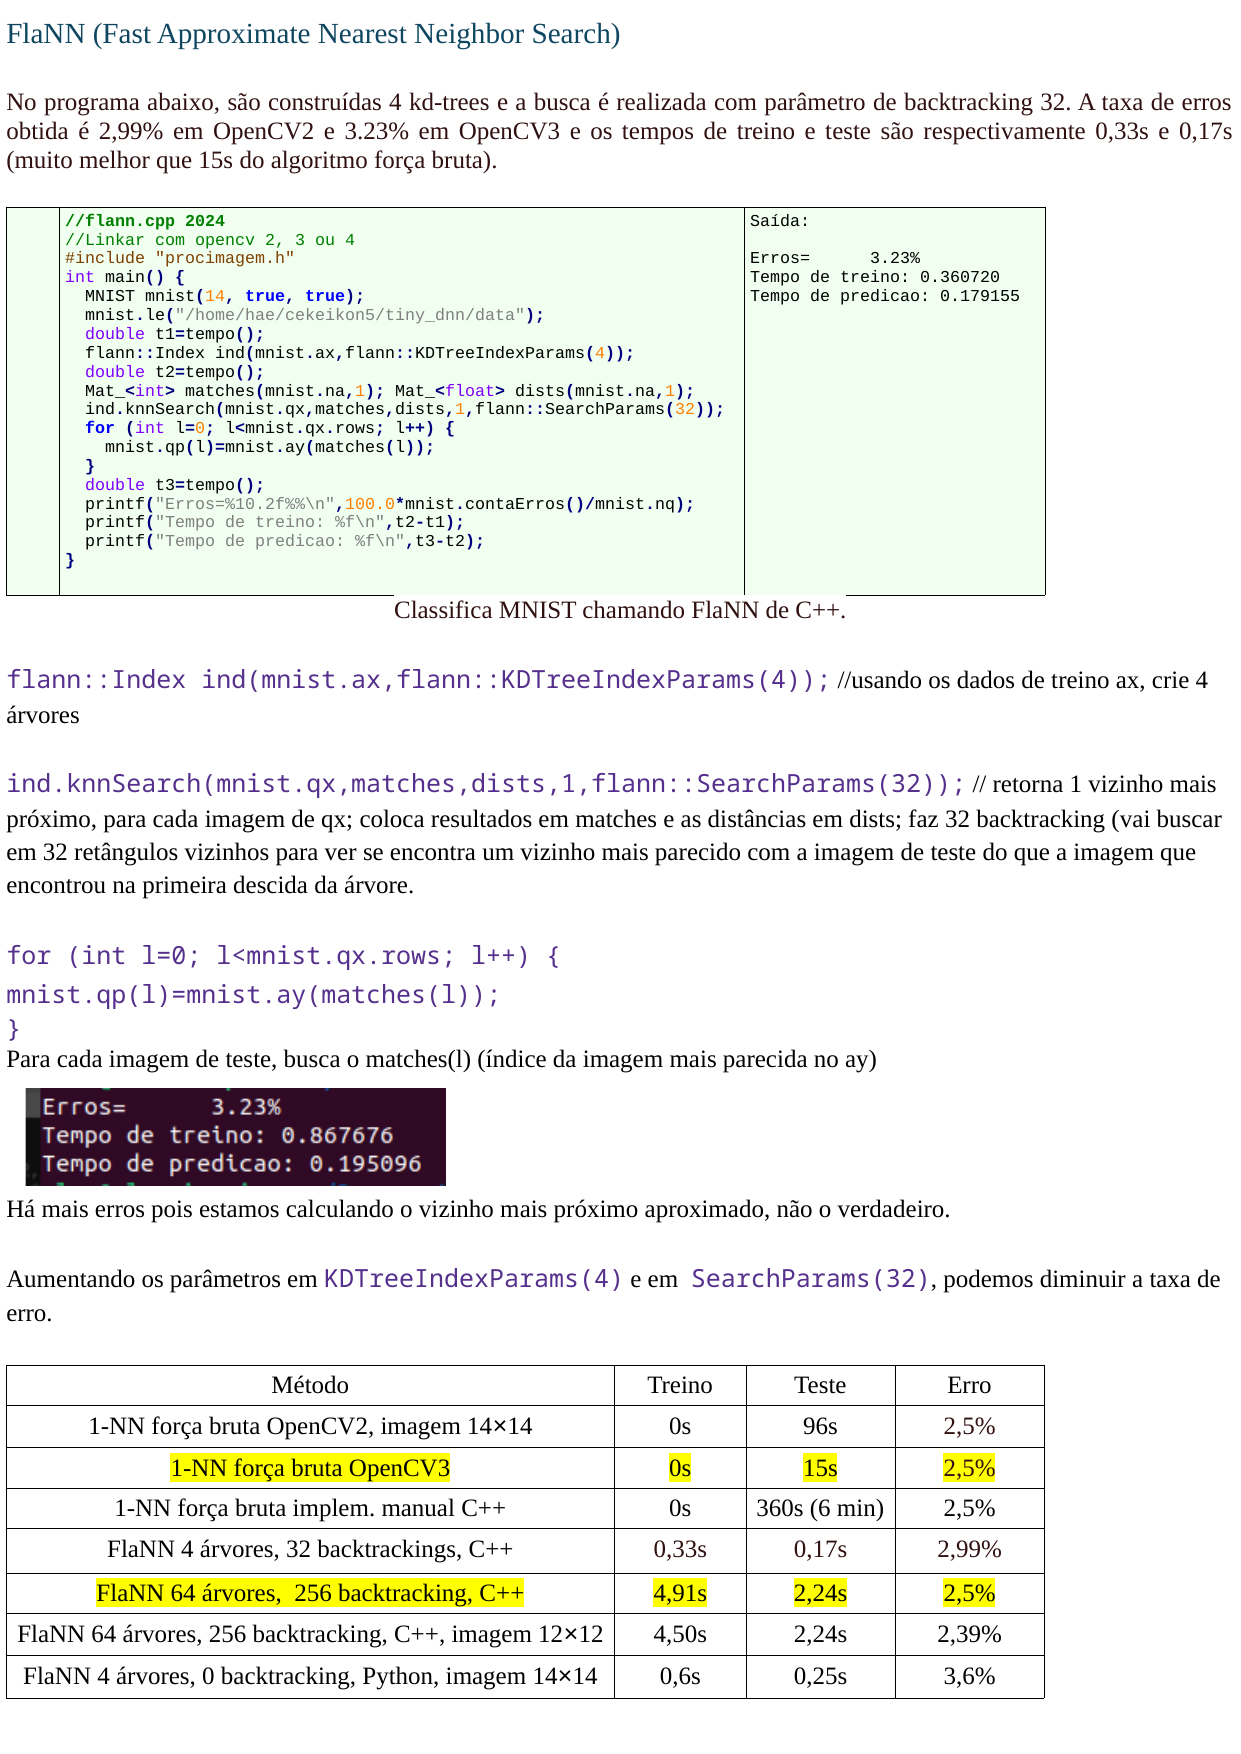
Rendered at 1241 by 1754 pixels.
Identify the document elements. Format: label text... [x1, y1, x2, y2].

text for (int l=0; l<mnist.qx.rows; l++) { [6, 937, 1234, 971]
table_cell 360s (6 min) [747, 1489, 895, 1528]
table_header Saída: Erros= 3.23% Tempo de treino: 0.360720 Tempo de predicao: 0.179155 [745, 208, 1045, 595]
table_header Treino [615, 1366, 746, 1405]
text ind.knnSearch(mnist.qx,matches,dists,1,flann::SearchParams(32)); // retorna 1 vizinho mais próximo, para cada imagem de qx; coloca resultados em matches e as distâncias em dists; faz 32 backtracking (vai buscar em 32 retângulos vizinhos para ver se encontra um vizinho mais parecido com a imagem de teste do que a imagem que encontrou na primeira descida da árvore. [6, 766, 1234, 899]
table_cell 2,39% [896, 1614, 1044, 1655]
table_cell FlaNN 4 árvores, 32 backtrackings, C++ [7, 1529, 614, 1572]
table_cell 1-NN força bruta OpenCV3 [7, 1448, 614, 1488]
table_cell 15s [747, 1448, 895, 1488]
table_cell 96s [747, 1406, 895, 1447]
picture [25, 1088, 446, 1186]
text } [6, 1011, 1234, 1044]
table_cell 0s [615, 1489, 746, 1528]
table_cell 2,5% [896, 1489, 1044, 1528]
table_header [7, 208, 59, 595]
table_header //flann.cpp 2024 //Linkar com opencv 2, 3 ou 4 #include "procimagem.h" int main() { MNIST mnist(14, true, true); mnist.le("/home/hae/cekeikon5/tiny_dnn/data"); double t1=tempo(); flann::Index ind(mnist.ax,flann::KDTreeIndexParams(4)); double t2=tempo(); Mat_<int> matches(mnist.na,1); Mat_<float> dists(mnist.na,1); ind.knnSearch(mnist.qx,matches,dists,1,flann::SearchParams(32)); for (int l=0; l<mnist.qx.rows; l++) { mnist.qp(l)=mnist.ay(matches(l)); } double t3=tempo(); printf("Erros=%10.2f%%\n",100.0*mnist.contaErros()/mnist.nq); printf("Tempo de treino: %f\n",t2-t1); printf("Tempo de predicao: %f\n",t3-t2); } [60, 208, 744, 595]
table_cell FlaNN 64 árvores, 256 backtracking, C++ [7, 1574, 614, 1613]
table_cell 2,5% [896, 1574, 1044, 1613]
table_header Método [7, 1366, 614, 1405]
table_cell 0s [615, 1448, 746, 1488]
table_cell 4,50s [615, 1614, 746, 1655]
text Aumentando os parâmetros em KDTreeIndexParams(4) e em SearchParams(32), podemos diminuir a taxa de erro. [6, 1260, 1234, 1327]
table_cell FlaNN 4 árvores, 0 backtracking, Python, imagem 14×14 [7, 1656, 614, 1698]
text mnist.qp(l)=mnist.ay(matches(l)); [6, 976, 1234, 1011]
table_cell 0s [615, 1406, 746, 1447]
table_cell 2,5% [896, 1406, 1044, 1447]
table_cell 0,17s [747, 1529, 895, 1572]
table_cell FlaNN 64 árvores, 256 backtracking, C++, imagem 12×12 [7, 1614, 614, 1655]
text No programa abaixo, são construídas 4 kd-trees e a busca é realizada com parâmetro de backtracking 32. A taxa de erros obtida é 2,99% em OpenCV2 e 3.23% em OpenCV3 e os tempos de treino e teste são respectivamente 0,33s e 0,17s (muito melhor que 15s do algoritmo força bruta). [6, 87, 1234, 173]
text Para cada imagem de teste, busca o matches(l) (índice da imagem mais parecida no ay) [6, 1044, 1234, 1073]
table_cell 1-NN força bruta OpenCV2, imagem 14×14 [7, 1406, 614, 1447]
table_cell 0,33s [615, 1529, 746, 1572]
table_cell 2,99% [896, 1529, 1044, 1572]
table_cell 0,6s [615, 1656, 746, 1698]
table_cell 4,91s [615, 1574, 746, 1613]
table_header Erro [896, 1366, 1044, 1405]
table_cell 3,6% [896, 1656, 1044, 1698]
table_cell 2,24s [747, 1614, 895, 1655]
table_cell 0,25s [747, 1656, 895, 1698]
table_cell 2,24s [747, 1574, 895, 1613]
text Classifica MNIST chamando FlaNN de C++. [6, 595, 1234, 624]
table_cell 2,5% [896, 1448, 1044, 1488]
table_cell 1-NN força bruta implem. manual C++ [7, 1489, 614, 1528]
text Há mais erros pois estamos calculando o vizinho mais próximo aproximado, não o verdadeiro. [6, 1191, 1234, 1223]
subtitle FlaNN (Fast Approximate Nearest Neighbor Search) [6, 17, 1234, 50]
table_header Teste [747, 1366, 895, 1405]
text flann::Index ind(mnist.ax,flann::KDTreeIndexParams(4)); //usando os dados de treino ax, crie 4 árvores [6, 661, 1234, 728]
